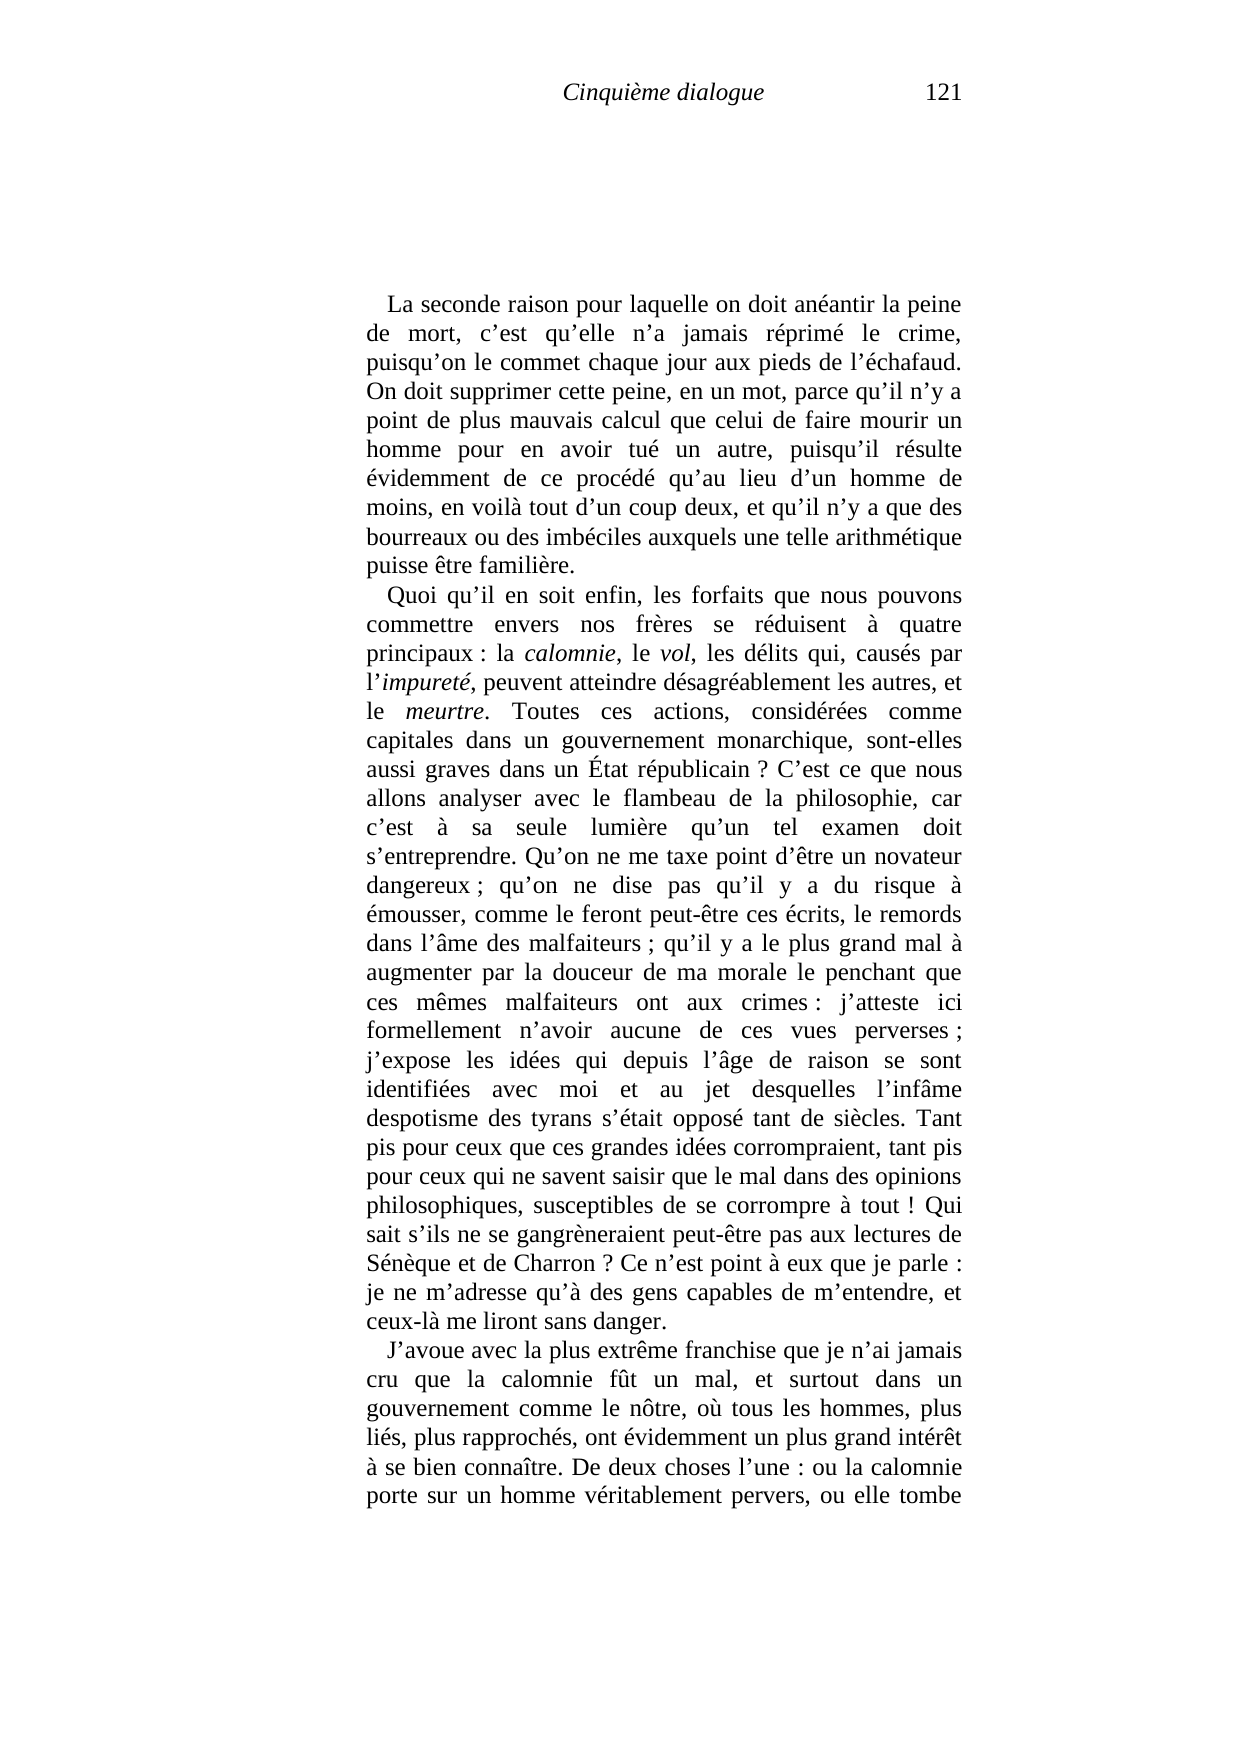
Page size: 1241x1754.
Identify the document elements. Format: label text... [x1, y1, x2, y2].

text J’avoue avec la plus extrême franchise que je n’ai jamais cru que la calomnie fût un mal, et surtout dans un gouvernement comme le nôtre, où tous les hommes, plus liés, plus rapprochés, ont évidemment un plus grand intérêt à se bien connaître. De deux choses l’une : ou la calomnie porte sur un homme véritablement pervers, ou elle tombe [366, 1335, 962, 1509]
text Quoi qu’il en soit enfin, les forfaits que nous pouvons commettre envers nos frères se réduisent à quatre principaux : la calomnie, le vol, les délits qui, causés par l’impureté, peuvent atteindre désagréablement les autres, et le meurtre. Toutes ces actions, considérées comme capitales dans un gouvernement monarchique, sont-elles aussi graves dans un État républicain ? C’est ce que nous allons analyser avec le flambeau de la philosophie, car c’est à sa seule lumière qu’un tel examen doit s’entreprendre. Qu’on ne me taxe point d’être un novateur dangereux ; qu’on ne dise pas qu’il y a du risque à émousser, comme le feront peut-être ces écrits, le remords dans l’âme des malfaiteurs ; qu’il y a le plus grand mal à augmenter par la douceur de ma morale le penchant que ces mêmes malfaiteurs ont aux crimes : j’atteste ici formellement n’avoir aucune de ces vues perverses ; j’expose les idées qui depuis l’âge de raison se sont identifiées avec moi et au jet desquelles l’infâme despotisme des tyrans s’était opposé tant de siècles. Tant pis pour ceux que ces grandes idées corrompraient, tant pis pour ceux qui ne savent saisir que le mal dans des opinions philosophiques, susceptibles de se corrompre à tout ! Qui sait s’ils ne se gangrèneraient peut-être pas aux lectures de Sénèque et de Charron ? Ce n’est point à eux que je parle : je ne m’adresse qu’à des gens capables de m’entendre, et ceux-là me liront sans danger. [366, 579, 962, 1335]
text La seconde raison pour laquelle on doit anéantir la peine de mort, c’est qu’elle n’a jamais réprimé le crime, puisqu’on le commet chaque jour aux pieds de l’échafaud. On doit supprimer cette peine, en un mot, parce qu’il n’y a point de plus mauvais calcul que celui de faire mourir un homme pour en avoir tué un autre, puisqu’il résulte évidemment de ce procédé qu’au lieu d’un homme de moins, en voilà tout d’un coup deux, et qu’il n’y a que des bourreaux ou des imbéciles auxquels une telle arithmétique puisse être familière. [366, 289, 962, 579]
